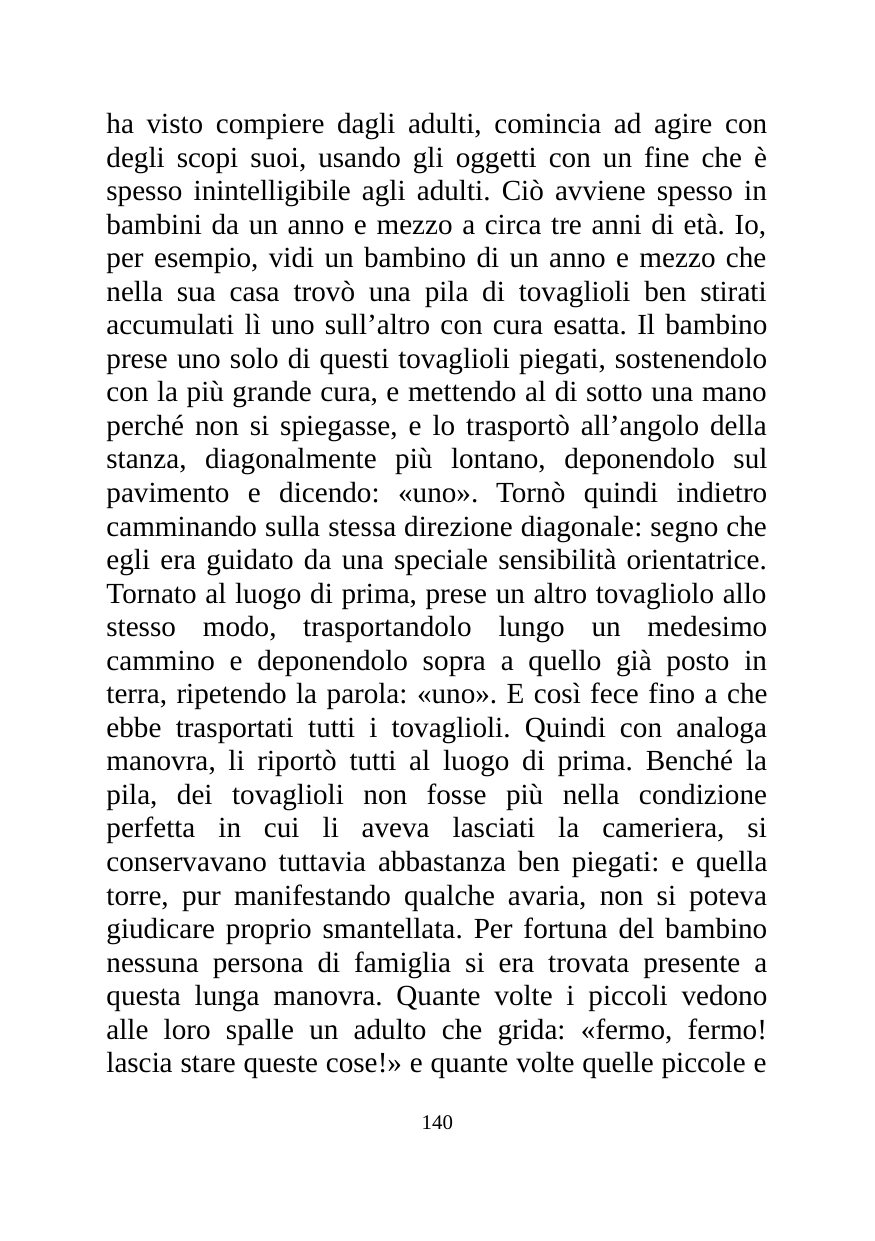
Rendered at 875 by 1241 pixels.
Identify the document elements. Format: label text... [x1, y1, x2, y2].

text ha visto compiere dagli adulti, comincia ad agire con degli scopi suoi, usando gli oggetti con un fine che è spesso inintelligibile agli adulti. Ciò avviene spesso in bambini da un anno e mezzo a circa tre anni di età. Io, per esempio, vidi un bambino di un anno e mezzo che nella sua casa trovò una pila di tovaglioli ben stirati accumulati lì uno sull’altro con cura esatta. Il bambino prese uno solo di questi tovaglioli piegati, sostenendolo con la più grande cura, e mettendo al di sotto una mano perché non si spiegasse, e lo trasportò all’angolo della stanza, diagonalmente più lontano, deponendolo sul pavimento e dicendo: «uno». Tornò quindi indietro camminando sulla stessa direzione diagonale: segno che egli era guidato da una speciale sensibilità orientatrice. Tornato al luogo di prima, prese un altro tovagliolo allo stesso modo, trasportandolo lungo un medesimo cammino e deponendolo sopra a quello già posto in terra, ripetendo la parola: «uno». E così fece fino a che ebbe trasportati tutti i tovaglioli. Quindi con analoga manovra, li riportò tutti al luogo di prima. Benché la pila, dei tovaglioli non fosse più nella condizione perfetta in cui li aveva lasciati la cameriera, si conservavano tuttavia abbastanza ben piegati: e quella torre, pur manifestando qualche avaria, non si poteva giudicare proprio smantellata. Per fortuna del bambino nessuna persona di famiglia si era trovata presente a questa lunga manovra. Quante volte i piccoli vedono alle loro spalle un adulto che grida: «fermo, fermo! lascia stare queste cose!» e quante volte quelle piccole e [106, 106, 768, 1079]
